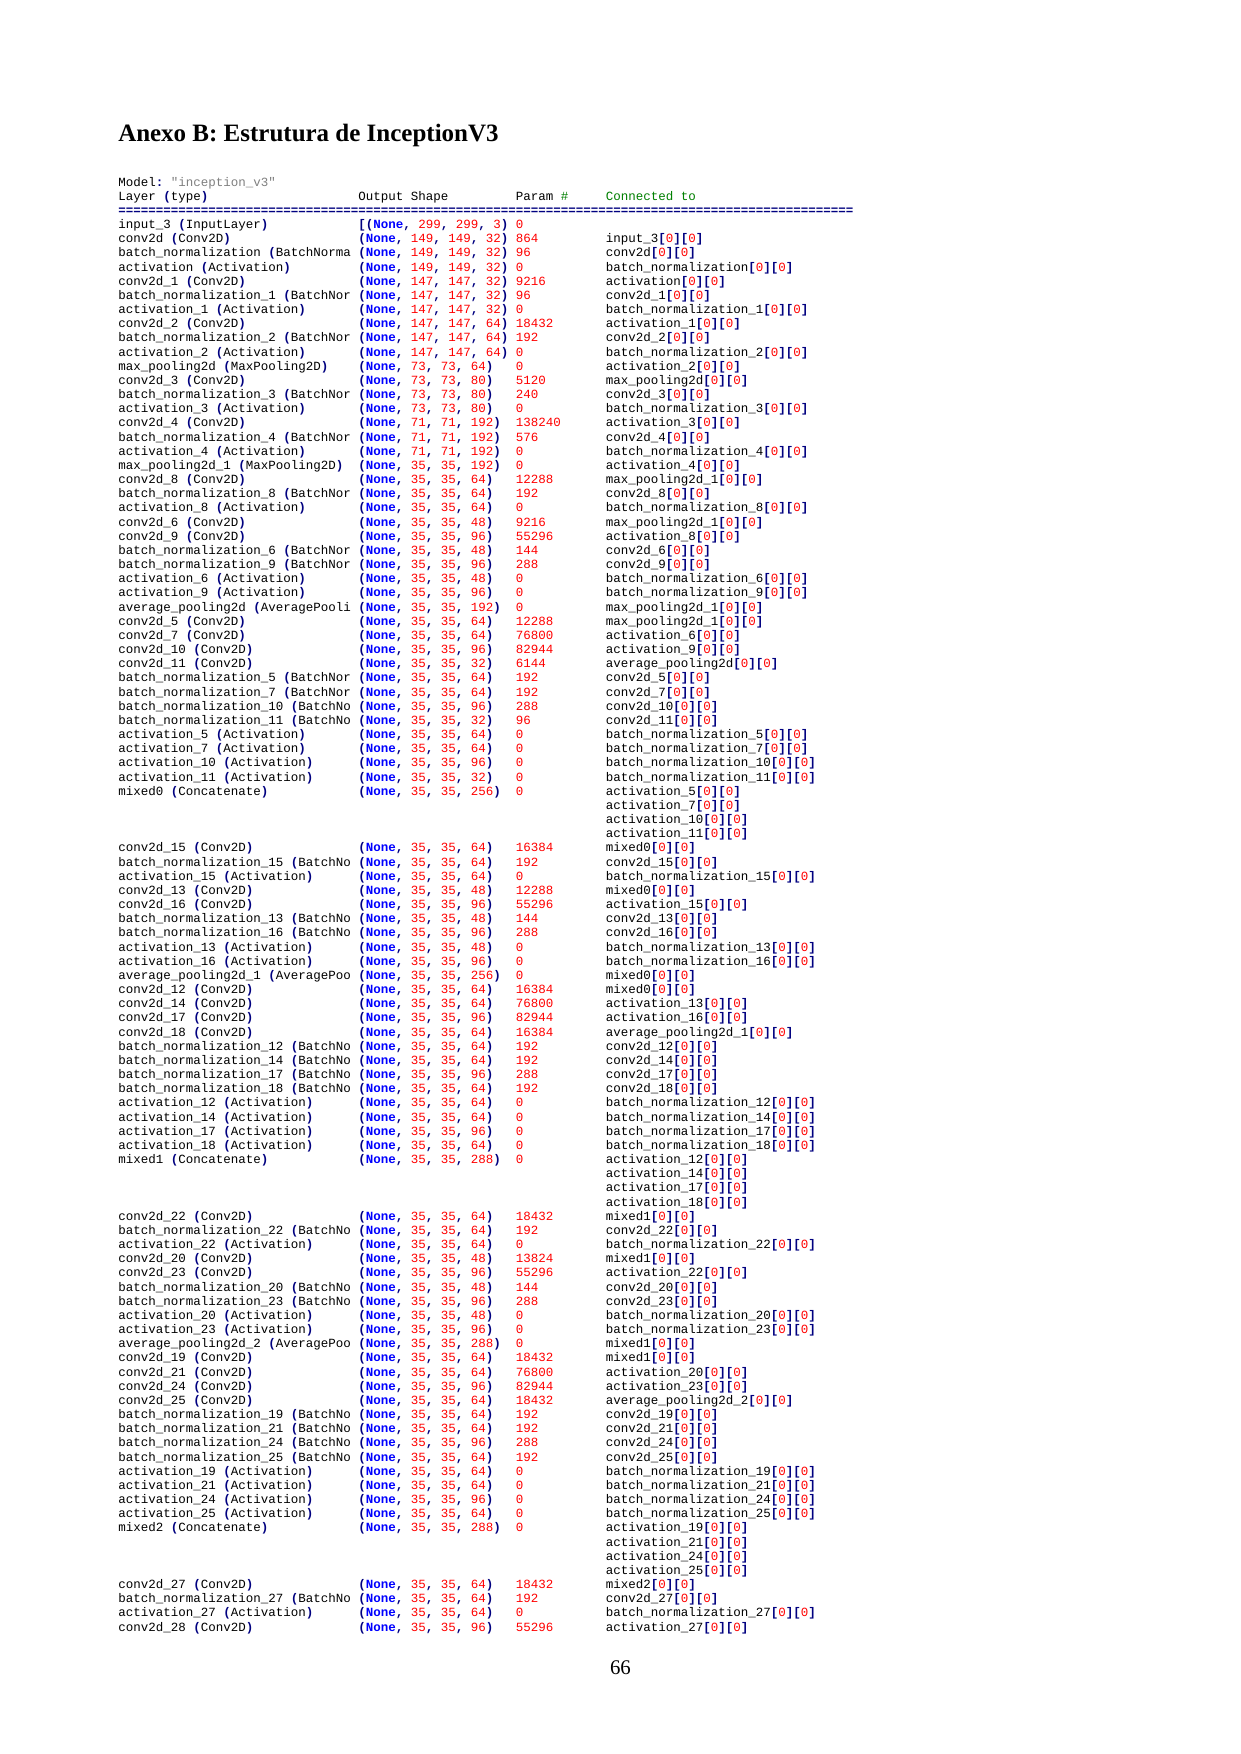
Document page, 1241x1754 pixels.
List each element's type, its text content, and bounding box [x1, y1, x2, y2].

text average_pooling2d (AveragePooli (None, 35, 35, 192) 0 max_pooling2d_1[0][0] [118, 601, 1122, 615]
text conv2d_25 (Conv2D) (None, 35, 35, 64) 18432 average_pooling2d_2[0][0] [118, 1394, 1122, 1408]
text activation_21[0][0] [118, 1536, 1122, 1550]
text batch_normalization_18 (BatchNo (None, 35, 35, 64) 192 conv2d_18[0][0] [118, 1082, 1122, 1096]
text activation_16 (Activation) (None, 35, 35, 96) 0 batch_normalization_16[0][0] [118, 955, 1122, 969]
text activation_22 (Activation) (None, 35, 35, 64) 0 batch_normalization_22[0][0] [118, 1238, 1122, 1252]
text batch_normalization_8 (BatchNor (None, 35, 35, 64) 192 conv2d_8[0][0] [118, 487, 1122, 501]
text conv2d_11 (Conv2D) (None, 35, 35, 32) 6144 average_pooling2d[0][0] [118, 657, 1122, 671]
text activation_24 (Activation) (None, 35, 35, 96) 0 batch_normalization_24[0][0] [118, 1493, 1122, 1507]
text activation_21 (Activation) (None, 35, 35, 64) 0 batch_normalization_21[0][0] [118, 1479, 1122, 1493]
text activation_9 (Activation) (None, 35, 35, 96) 0 batch_normalization_9[0][0] [118, 586, 1122, 601]
text mixed1 (Concatenate) (None, 35, 35, 288) 0 activation_12[0][0] [118, 1153, 1122, 1167]
text batch_normalization_6 (BatchNor (None, 35, 35, 48) 144 conv2d_6[0][0] [118, 544, 1122, 558]
text conv2d_9 (Conv2D) (None, 35, 35, 96) 55296 activation_8[0][0] [118, 530, 1122, 544]
text conv2d_2 (Conv2D) (None, 147, 147, 64) 18432 activation_1[0][0] [118, 317, 1122, 331]
text batch_normalization_19 (BatchNo (None, 35, 35, 64) 192 conv2d_19[0][0] [118, 1408, 1122, 1422]
text batch_normalization_21 (BatchNo (None, 35, 35, 64) 192 conv2d_21[0][0] [118, 1422, 1122, 1436]
text conv2d_8 (Conv2D) (None, 35, 35, 64) 12288 max_pooling2d_1[0][0] [118, 473, 1122, 487]
text conv2d_23 (Conv2D) (None, 35, 35, 96) 55296 activation_22[0][0] [118, 1266, 1122, 1281]
text conv2d_19 (Conv2D) (None, 35, 35, 64) 18432 mixed1[0][0] [118, 1351, 1122, 1366]
text activation_7[0][0] [118, 799, 1122, 813]
text conv2d_15 (Conv2D) (None, 35, 35, 64) 16384 mixed0[0][0] [118, 841, 1122, 856]
text activation_14[0][0] [118, 1167, 1122, 1181]
text conv2d_4 (Conv2D) (None, 71, 71, 192) 138240 activation_3[0][0] [118, 416, 1122, 431]
text input_3 (InputLayer) [(None, 299, 299, 3) 0 [118, 218, 1122, 232]
text batch_normalization_13 (BatchNo (None, 35, 35, 48) 144 conv2d_13[0][0] [118, 912, 1122, 926]
text activation_13 (Activation) (None, 35, 35, 48) 0 batch_normalization_13[0][0] [118, 941, 1122, 955]
text batch_normalization_20 (BatchNo (None, 35, 35, 48) 144 conv2d_20[0][0] [118, 1281, 1122, 1295]
text conv2d_21 (Conv2D) (None, 35, 35, 64) 76800 activation_20[0][0] [118, 1366, 1122, 1380]
text average_pooling2d_1 (AveragePoo (None, 35, 35, 256) 0 mixed0[0][0] [118, 969, 1122, 983]
text activation_7 (Activation) (None, 35, 35, 64) 0 batch_normalization_7[0][0] [118, 742, 1122, 756]
text conv2d (Conv2D) (None, 149, 149, 32) 864 input_3[0][0] [118, 232, 1122, 246]
text conv2d_24 (Conv2D) (None, 35, 35, 96) 82944 activation_23[0][0] [118, 1380, 1122, 1394]
text batch_normalization_27 (BatchNo (None, 35, 35, 64) 192 conv2d_27[0][0] [118, 1592, 1122, 1606]
text batch_normalization_23 (BatchNo (None, 35, 35, 96) 288 conv2d_23[0][0] [118, 1295, 1122, 1309]
text batch_normalization_25 (BatchNo (None, 35, 35, 64) 192 conv2d_25[0][0] [118, 1451, 1122, 1465]
text activation_11 (Activation) (None, 35, 35, 32) 0 batch_normalization_11[0][0] [118, 771, 1122, 785]
text conv2d_10 (Conv2D) (None, 35, 35, 96) 82944 activation_9[0][0] [118, 643, 1122, 657]
text activation_12 (Activation) (None, 35, 35, 64) 0 batch_normalization_12[0][0] [118, 1096, 1122, 1111]
text batch_normalization_9 (BatchNor (None, 35, 35, 96) 288 conv2d_9[0][0] [118, 558, 1122, 572]
text activation_1 (Activation) (None, 147, 147, 32) 0 batch_normalization_1[0][0] [118, 303, 1122, 317]
text activation_11[0][0] [118, 827, 1122, 841]
text activation_25 (Activation) (None, 35, 35, 64) 0 batch_normalization_25[0][0] [118, 1507, 1122, 1521]
text conv2d_20 (Conv2D) (None, 35, 35, 48) 13824 mixed1[0][0] [118, 1252, 1122, 1266]
text conv2d_6 (Conv2D) (None, 35, 35, 48) 9216 max_pooling2d_1[0][0] [118, 516, 1122, 530]
text batch_normalization_7 (BatchNor (None, 35, 35, 64) 192 conv2d_7[0][0] [118, 686, 1122, 700]
text batch_normalization_16 (BatchNo (None, 35, 35, 96) 288 conv2d_16[0][0] [118, 926, 1122, 941]
text activation_2 (Activation) (None, 147, 147, 64) 0 batch_normalization_2[0][0] [118, 346, 1122, 360]
text batch_normalization_24 (BatchNo (None, 35, 35, 96) 288 conv2d_24[0][0] [118, 1436, 1122, 1451]
text activation_10[0][0] [118, 813, 1122, 827]
text max_pooling2d (MaxPooling2D) (None, 73, 73, 64) 0 activation_2[0][0] [118, 360, 1122, 374]
text conv2d_3 (Conv2D) (None, 73, 73, 80) 5120 max_pooling2d[0][0] [118, 374, 1122, 388]
text activation_18[0][0] [118, 1196, 1122, 1210]
text conv2d_5 (Conv2D) (None, 35, 35, 64) 12288 max_pooling2d_1[0][0] [118, 615, 1122, 629]
text activation_14 (Activation) (None, 35, 35, 64) 0 batch_normalization_14[0][0] [118, 1111, 1122, 1125]
text batch_normalization_3 (BatchNor (None, 73, 73, 80) 240 conv2d_3[0][0] [118, 388, 1122, 402]
text average_pooling2d_2 (AveragePoo (None, 35, 35, 288) 0 mixed1[0][0] [118, 1337, 1122, 1351]
text max_pooling2d_1 (MaxPooling2D) (None, 35, 35, 192) 0 activation_4[0][0] [118, 459, 1122, 473]
text conv2d_1 (Conv2D) (None, 147, 147, 32) 9216 activation[0][0] [118, 275, 1122, 289]
text ================================================================================================== [118, 204, 1122, 218]
text conv2d_17 (Conv2D) (None, 35, 35, 96) 82944 activation_16[0][0] [118, 1011, 1122, 1026]
text activation (Activation) (None, 149, 149, 32) 0 batch_normalization[0][0] [118, 261, 1122, 275]
text activation_20 (Activation) (None, 35, 35, 48) 0 batch_normalization_20[0][0] [118, 1309, 1122, 1323]
text batch_normalization_1 (BatchNor (None, 147, 147, 32) 96 conv2d_1[0][0] [118, 289, 1122, 303]
text Anexo B: Estrutura de InceptionV3 [118, 118, 1122, 147]
text batch_normalization_15 (BatchNo (None, 35, 35, 64) 192 conv2d_15[0][0] [118, 856, 1122, 870]
text activation_5 (Activation) (None, 35, 35, 64) 0 batch_normalization_5[0][0] [118, 728, 1122, 742]
text activation_8 (Activation) (None, 35, 35, 64) 0 batch_normalization_8[0][0] [118, 501, 1122, 516]
text conv2d_28 (Conv2D) (None, 35, 35, 96) 55296 activation_27[0][0] [118, 1621, 1122, 1635]
text activation_6 (Activation) (None, 35, 35, 48) 0 batch_normalization_6[0][0] [118, 572, 1122, 586]
text conv2d_12 (Conv2D) (None, 35, 35, 64) 16384 mixed0[0][0] [118, 983, 1122, 997]
text activation_3 (Activation) (None, 73, 73, 80) 0 batch_normalization_3[0][0] [118, 402, 1122, 416]
text batch_normalization_10 (BatchNo (None, 35, 35, 96) 288 conv2d_10[0][0] [118, 700, 1122, 714]
text batch_normalization_12 (BatchNo (None, 35, 35, 64) 192 conv2d_12[0][0] [118, 1040, 1122, 1054]
text batch_normalization_22 (BatchNo (None, 35, 35, 64) 192 conv2d_22[0][0] [118, 1224, 1122, 1238]
text activation_17 (Activation) (None, 35, 35, 96) 0 batch_normalization_17[0][0] [118, 1125, 1122, 1139]
text conv2d_7 (Conv2D) (None, 35, 35, 64) 76800 activation_6[0][0] [118, 629, 1122, 643]
text mixed2 (Concatenate) (None, 35, 35, 288) 0 activation_19[0][0] [118, 1521, 1122, 1536]
text batch_normalization_4 (BatchNor (None, 71, 71, 192) 576 conv2d_4[0][0] [118, 431, 1122, 445]
text batch_normalization_14 (BatchNo (None, 35, 35, 64) 192 conv2d_14[0][0] [118, 1054, 1122, 1068]
text batch_normalization (BatchNorma (None, 149, 149, 32) 96 conv2d[0][0] [118, 246, 1122, 261]
text conv2d_14 (Conv2D) (None, 35, 35, 64) 76800 activation_13[0][0] [118, 997, 1122, 1011]
text conv2d_13 (Conv2D) (None, 35, 35, 48) 12288 mixed0[0][0] [118, 884, 1122, 898]
text activation_25[0][0] [118, 1564, 1122, 1578]
text conv2d_18 (Conv2D) (None, 35, 35, 64) 16384 average_pooling2d_1[0][0] [118, 1026, 1122, 1040]
text conv2d_22 (Conv2D) (None, 35, 35, 64) 18432 mixed1[0][0] [118, 1210, 1122, 1224]
text activation_15 (Activation) (None, 35, 35, 64) 0 batch_normalization_15[0][0] [118, 870, 1122, 884]
text batch_normalization_11 (BatchNo (None, 35, 35, 32) 96 conv2d_11[0][0] [118, 714, 1122, 728]
text batch_normalization_17 (BatchNo (None, 35, 35, 96) 288 conv2d_17[0][0] [118, 1068, 1122, 1082]
text activation_24[0][0] [118, 1550, 1122, 1564]
text conv2d_16 (Conv2D) (None, 35, 35, 96) 55296 activation_15[0][0] [118, 898, 1122, 912]
text activation_27 (Activation) (None, 35, 35, 64) 0 batch_normalization_27[0][0] [118, 1606, 1122, 1621]
text activation_10 (Activation) (None, 35, 35, 96) 0 batch_normalization_10[0][0] [118, 756, 1122, 771]
text Model: "inception_v3" [118, 176, 1122, 190]
text activation_19 (Activation) (None, 35, 35, 64) 0 batch_normalization_19[0][0] [118, 1465, 1122, 1479]
text Layer (type) Output Shape Param # Connected to [118, 190, 1122, 204]
text activation_4 (Activation) (None, 71, 71, 192) 0 batch_normalization_4[0][0] [118, 445, 1122, 459]
text activation_17[0][0] [118, 1181, 1122, 1196]
text mixed0 (Concatenate) (None, 35, 35, 256) 0 activation_5[0][0] [118, 785, 1122, 799]
text conv2d_27 (Conv2D) (None, 35, 35, 64) 18432 mixed2[0][0] [118, 1578, 1122, 1592]
text batch_normalization_2 (BatchNor (None, 147, 147, 64) 192 conv2d_2[0][0] [118, 331, 1122, 346]
text activation_23 (Activation) (None, 35, 35, 96) 0 batch_normalization_23[0][0] [118, 1323, 1122, 1337]
text activation_18 (Activation) (None, 35, 35, 64) 0 batch_normalization_18[0][0] [118, 1139, 1122, 1153]
text batch_normalization_5 (BatchNor (None, 35, 35, 64) 192 conv2d_5[0][0] [118, 671, 1122, 686]
